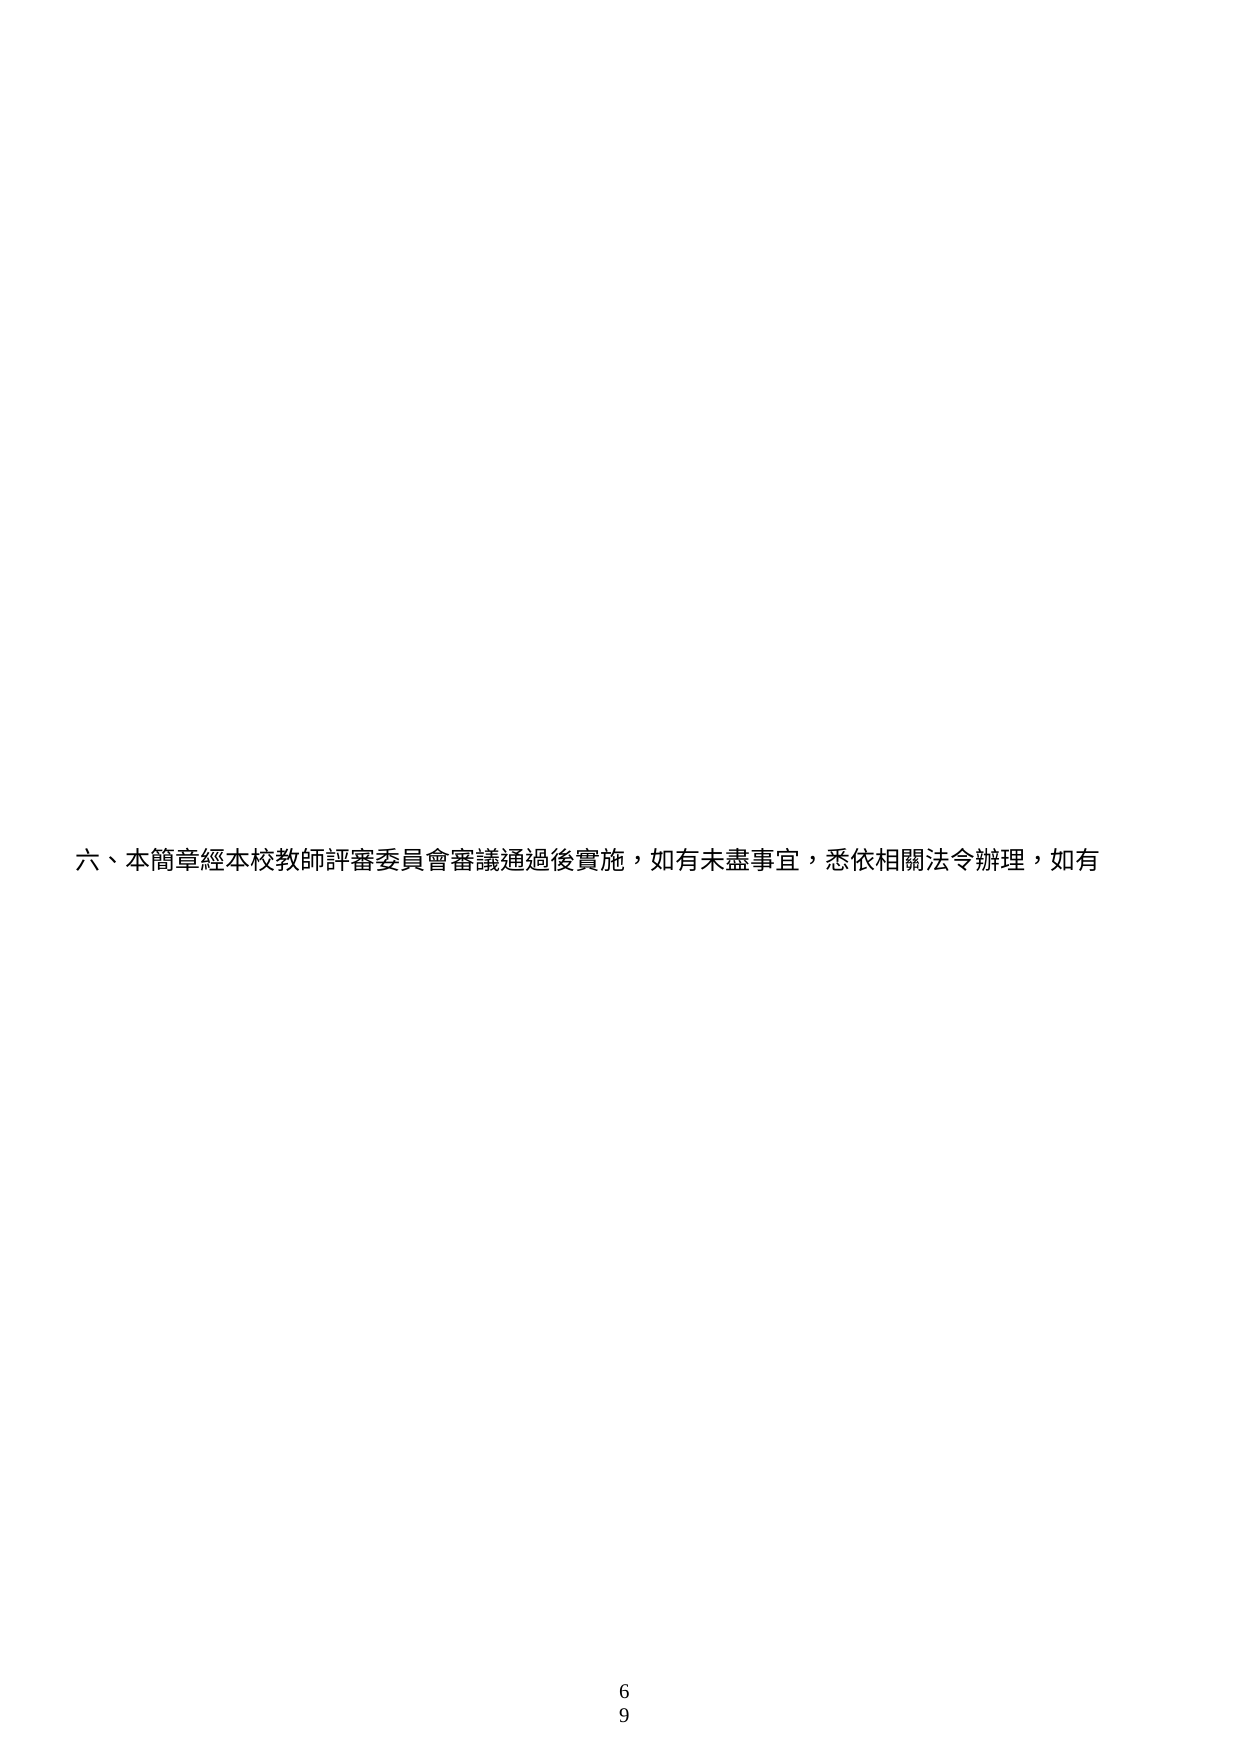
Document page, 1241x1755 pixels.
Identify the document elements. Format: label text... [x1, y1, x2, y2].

text 六、本簡章經本校教師評審委員會審議通過後實施，如有未盡事宜，悉依相關法令辦理，如有 [75, 841, 1165, 877]
